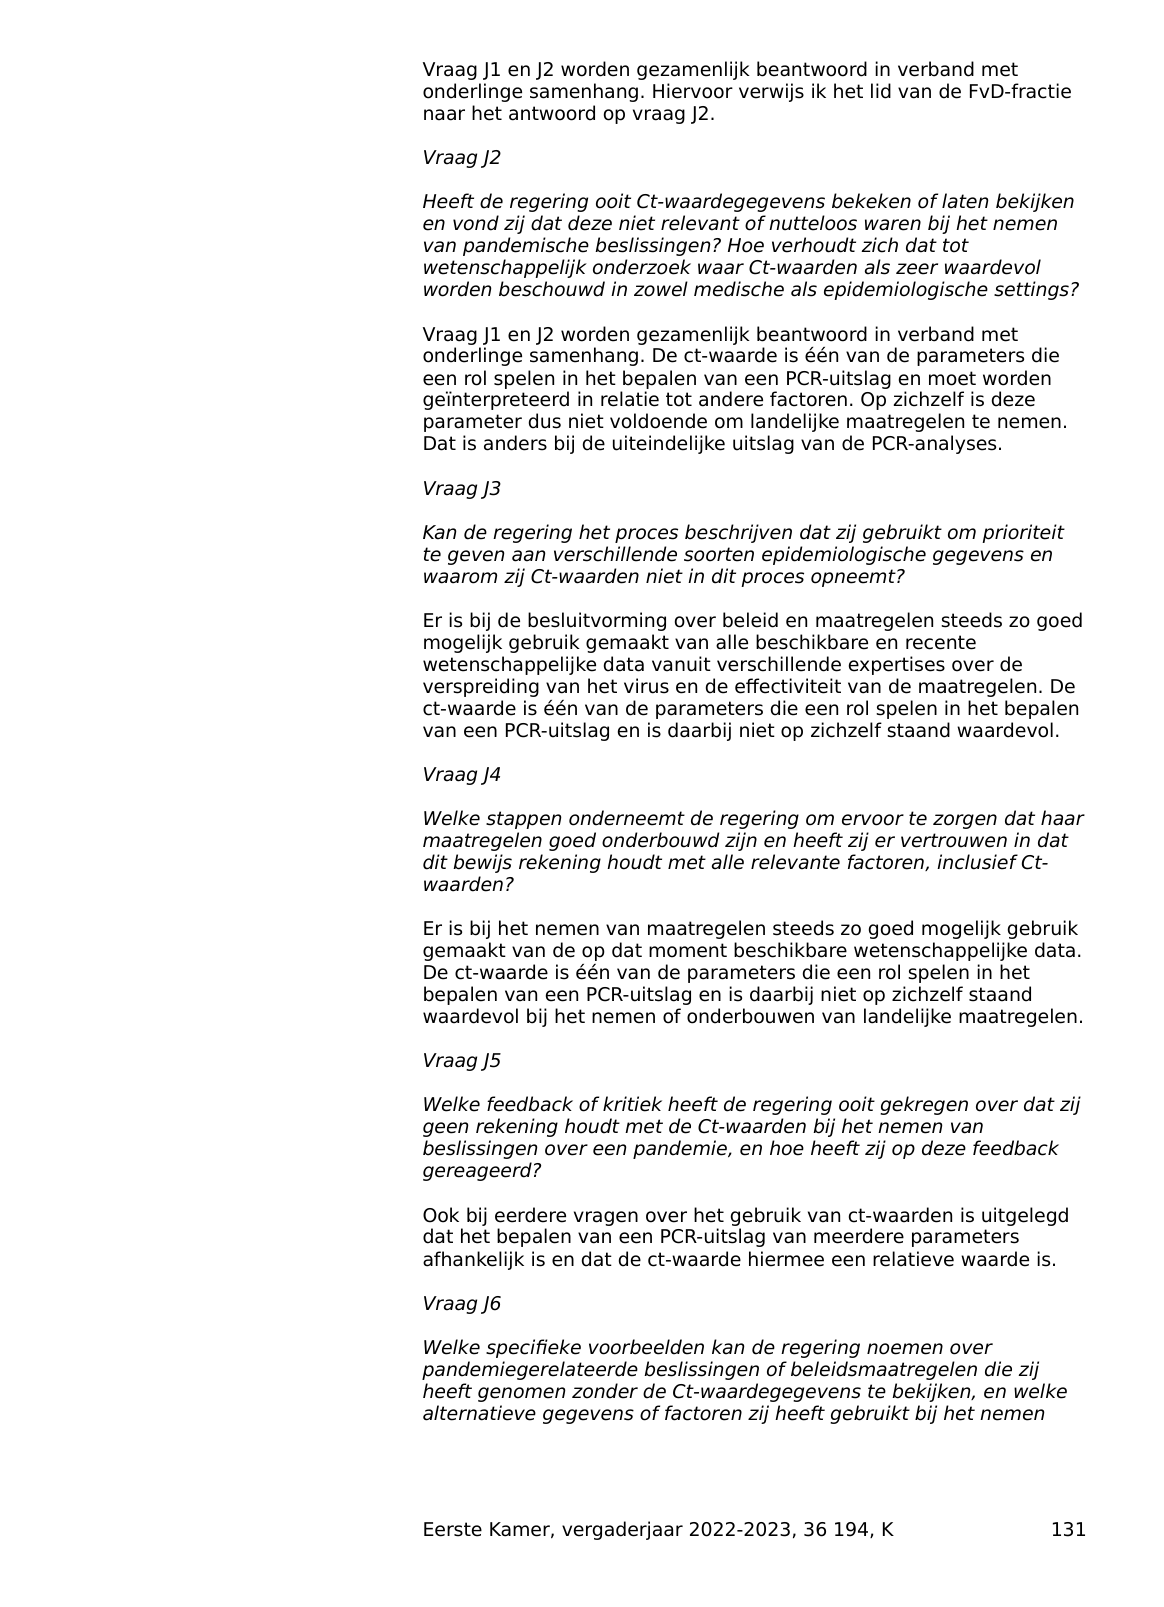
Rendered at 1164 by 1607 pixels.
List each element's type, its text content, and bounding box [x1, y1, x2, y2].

text Heeft de regering ooit Ct-waardegegevens bekeken of laten bekijken en vond zij dat deze niet relevant of nutteloos waren bij het nemen van pandemische beslissingen? Hoe verhoudt zich dat tot wetenschappelijk onderzoek waar Ct-waarden als zeer waardevol worden beschouwd in zowel medische als epidemiologische settings? [422, 191, 1087, 301]
text Ook bij eerdere vragen over het gebruik van ct-waarden is uitgelegd dat het bepalen van een PCR-uitslag van meerdere parameters afhankelijk is en dat de ct-waarde hiermee een relatieve waarde is. [422, 1204, 1087, 1270]
subtitle Vraag J5 [422, 1050, 1087, 1072]
subtitle Vraag J3 [422, 477, 1087, 499]
subtitle Vraag J2 [422, 147, 1087, 169]
subtitle Vraag J4 [422, 764, 1087, 786]
text Kan de regering het proces beschrijven dat zij gebruikt om prioriteit te geven aan verschillende soorten epidemiologische gegevens en waarom zij Ct-waarden niet in dit proces opneemt? [422, 522, 1087, 588]
text Er is bij het nemen van maatregelen steeds zo goed mogelijk gebruik gemaakt van de op dat moment beschikbare wetenschappelijke data. De ct-waarde is één van de parameters die een rol spelen in het bepalen van een PCR-uitslag en is daarbij niet op zichzelf staand waardevol bij het nemen of onderbouwen van landelijke maatregelen. [422, 918, 1087, 1028]
text Vraag J1 en J2 worden gezamenlijk beantwoord in verband met onderlinge samenhang. De ct-waarde is één van de parameters die een rol spelen in het bepalen van een PCR-uitslag en moet worden geïnterpreteerd in relatie tot andere factoren. Op zichzelf is deze parameter dus niet voldoende om landelijke maatregelen te nemen. Dat is anders bij de uiteindelijke uitslag van de PCR-analyses. [422, 323, 1087, 455]
text Welke stappen onderneemt de regering om ervoor te zorgen dat haar maatregelen goed onderbouwd zijn en heeft zij er vertrouwen in dat dit bewijs rekening houdt met alle relevante factoren, inclusief Ct-waarden? [422, 808, 1087, 896]
text Welke feedback of kritiek heeft de regering ooit gekregen over dat zij geen rekening houdt met de Ct-waarden bij het nemen van beslissingen over een pandemie, en hoe heeft zij op deze feedback gereageerd? [422, 1094, 1087, 1182]
subtitle Vraag J6 [422, 1293, 1087, 1314]
text Vraag J1 en J2 worden gezamenlijk beantwoord in verband met onderlinge samenhang. Hiervoor verwijs ik het lid van de FvD-fractie naar het antwoord op vraag J2. [422, 59, 1087, 125]
text Welke specifieke voorbeelden kan de regering noemen over pandemiegerelateerde beslissingen of beleidsmaatregelen die zij heeft genomen zonder de Ct-waardegegevens te bekijken, en welke alternatieve gegevens of factoren zij heeft gebruikt bij het nemen [422, 1337, 1087, 1425]
text Er is bij de besluitvorming over beleid en maatregelen steeds zo goed mogelijk gebruik gemaakt van alle beschikbare en recente wetenschappelijke data vanuit verschillende expertises over de verspreiding van het virus en de effectiviteit van de maatregelen. De ct-waarde is één van de parameters die een rol spelen in het bepalen van een PCR-uitslag en is daarbij niet op zichzelf staand waardevol. [422, 610, 1087, 742]
